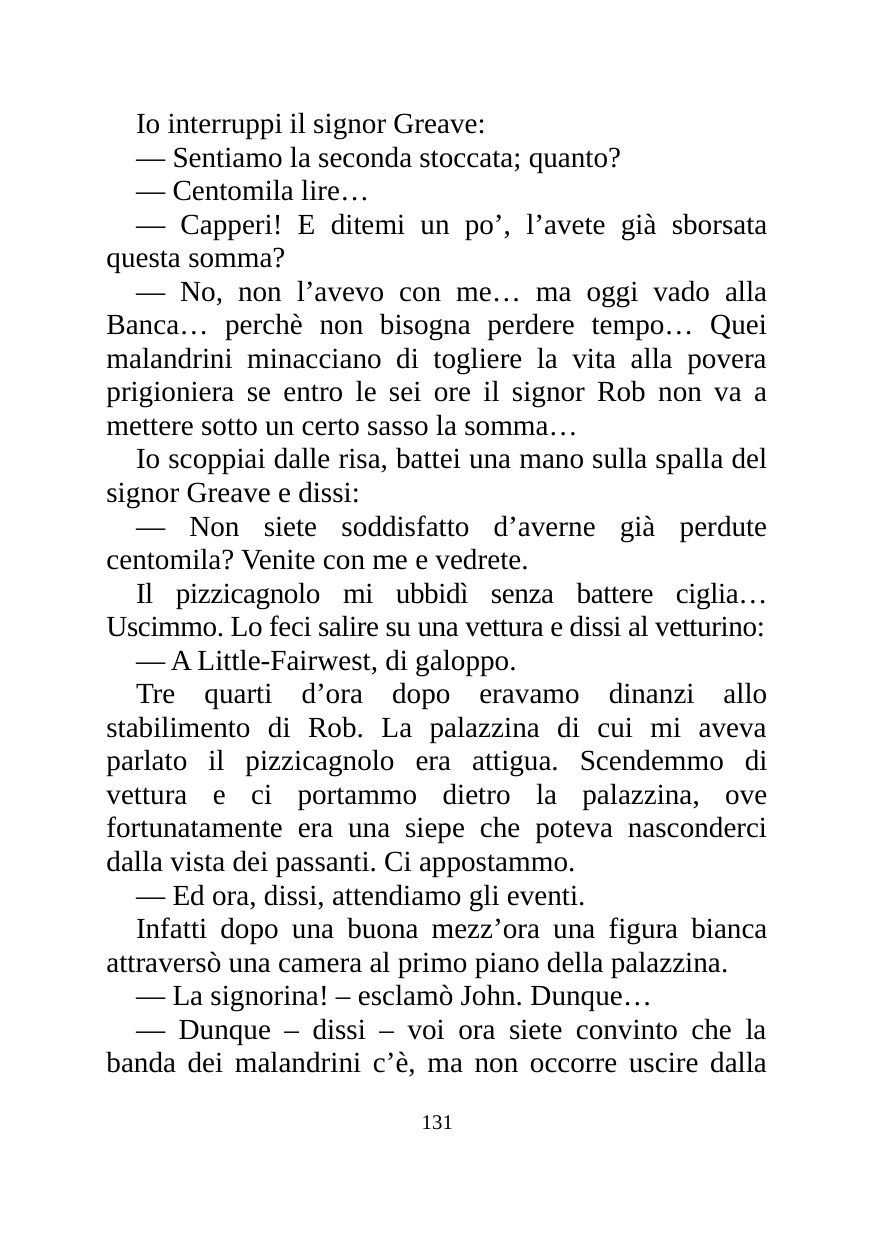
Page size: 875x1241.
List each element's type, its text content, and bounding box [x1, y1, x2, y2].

text — Capperi! E ditemi un po’, l’avete già sborsata questa somma? [106, 207, 768, 274]
text — Ed ora, dissi, attendiamo gli eventi. [106, 878, 768, 911]
text — La signorina! – esclamò John. Dunque… [106, 978, 768, 1012]
text — Dunque – dissi – voi ora siete convinto che la banda dei malandrini c’è, ma non occorre uscire dalla [106, 1012, 768, 1079]
text — No, non l’avevo con me… ma oggi vado alla Banca… perchè non bisogna perdere tempo… Quei malandrini minacciano di togliere la vita alla povera prigioniera se entro le sei ore il signor Rob non va a mettere sotto un certo sasso la somma… [106, 274, 768, 442]
text — Sentiamo la seconda stoccata; quanto? [106, 140, 768, 173]
text Il pizzicagnolo mi ubbidì senza battere ciglia… Uscimmo. Lo feci salire su una vettura e dissi al vetturino: [106, 576, 768, 643]
text Io scoppiai dalle risa, battei una mano sulla spalla del signor Greave e dissi: [106, 442, 768, 509]
text — Centomila lire… [106, 173, 768, 207]
text Tre quarti d’ora dopo eravamo dinanzi allo stabilimento di Rob. La palazzina di cui mi aveva parlato il pizzicagnolo era attigua. Scendemmo di vettura e ci portammo dietro la palazzina, ove fortunatamente era una siepe che poteva nasconderci dalla vista dei passanti. Ci appostammo. [106, 676, 768, 878]
text Infatti dopo una buona mezz’ora una figura bianca attraversò una camera al primo piano della palazzina. [106, 911, 768, 978]
text Io interruppi il signor Greave: [106, 106, 768, 140]
text — Non siete soddisfatto d’averne già perdute centomila? Venite con me e vedrete. [106, 509, 768, 576]
text — A Little-Fairwest, di galoppo. [106, 643, 768, 676]
